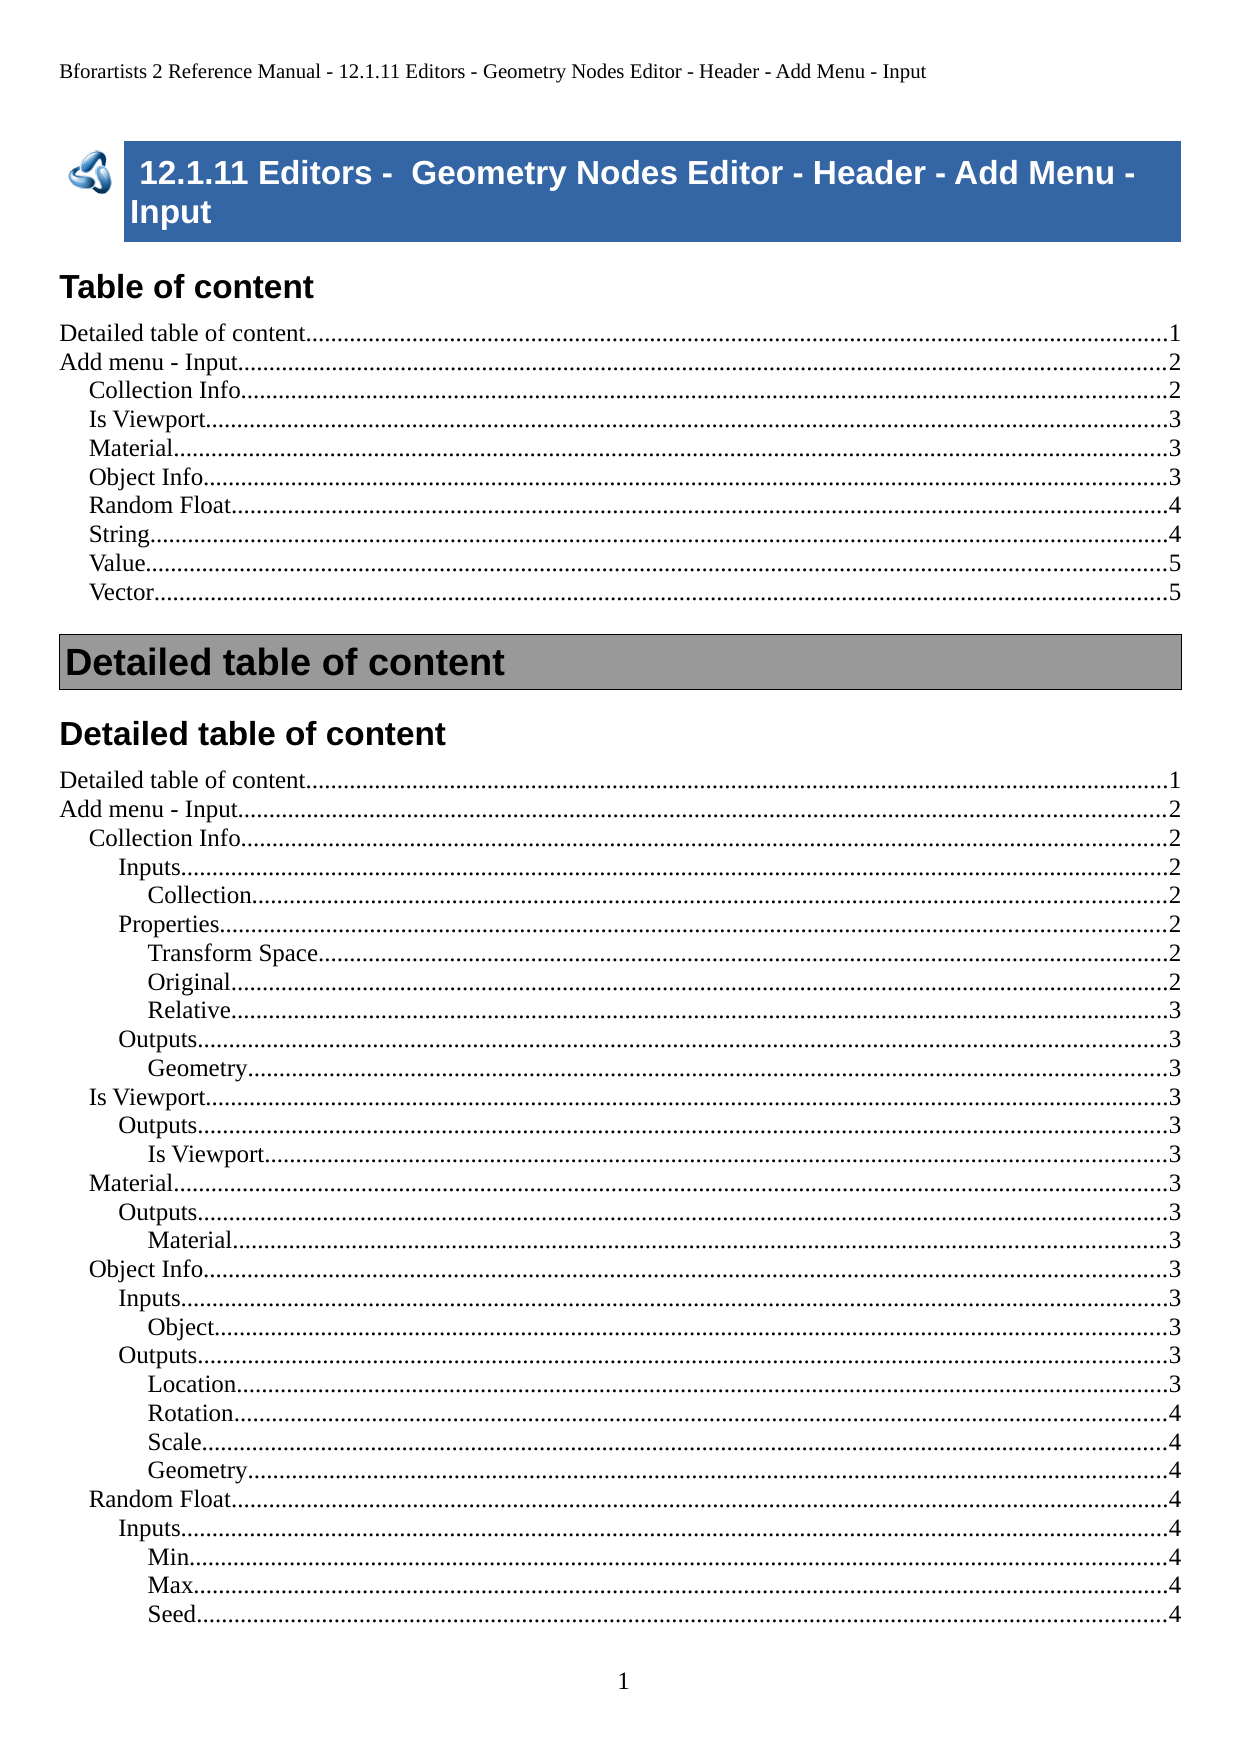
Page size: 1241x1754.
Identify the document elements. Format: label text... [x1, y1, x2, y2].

text Inputs 2 [118, 852, 1181, 880]
text Object Info 3 [88, 1254, 1181, 1283]
text Vector 5 [88, 577, 1181, 605]
text Inputs 4 [118, 1513, 1181, 1542]
text Location 3 [147, 1369, 1181, 1398]
text Material 3 [147, 1225, 1181, 1254]
text String 4 [88, 519, 1181, 548]
text Outputs 3 [118, 1024, 1181, 1053]
text Value 5 [88, 548, 1181, 577]
table_header Detailed table of content [60, 635, 1181, 689]
text Is Viewport 3 [88, 1082, 1181, 1110]
text Outputs 3 [118, 1110, 1181, 1139]
text Geometry 3 [147, 1053, 1181, 1082]
text Add menu - Input 2 [59, 794, 1181, 823]
text Min 4 [147, 1542, 1181, 1570]
text Is Viewport 3 [147, 1139, 1181, 1168]
text Geometry 4 [147, 1455, 1181, 1484]
subtitle Detailed table of content [59, 714, 1181, 753]
text Collection Info 2 [88, 823, 1181, 852]
text Max 4 [147, 1570, 1181, 1599]
text Object 3 [147, 1312, 1181, 1340]
text Material 3 [88, 433, 1181, 462]
text Original 2 [147, 967, 1181, 995]
text Inputs 3 [118, 1283, 1181, 1312]
picture [65, 147, 114, 197]
text Collection Info 2 [88, 375, 1181, 404]
text Object Info 3 [88, 462, 1181, 490]
text Random Float 4 [88, 1484, 1181, 1513]
subtitle Table of content [59, 267, 1181, 305]
text Rotation 4 [147, 1398, 1181, 1427]
text Transform Space 2 [147, 938, 1181, 967]
text Is Viewport 3 [88, 404, 1181, 433]
text Seed 4 [147, 1599, 1181, 1628]
table_header [59, 141, 124, 242]
text Collection 2 [147, 880, 1181, 909]
text Add menu - Input 2 [59, 347, 1181, 375]
text Relative 3 [147, 995, 1181, 1024]
text Outputs 3 [118, 1197, 1181, 1225]
text Outputs 3 [118, 1340, 1181, 1369]
text Detailed table of content 1 [59, 318, 1181, 347]
text Random Float 4 [88, 490, 1181, 519]
text Properties 2 [118, 909, 1181, 938]
table_header 12.1.11 Editors - Geometry Nodes Editor - Header - Add Menu - Input [124, 141, 1181, 242]
text Scale 4 [147, 1427, 1181, 1455]
text Material 3 [88, 1168, 1181, 1197]
text Detailed table of content 1 [59, 765, 1181, 794]
